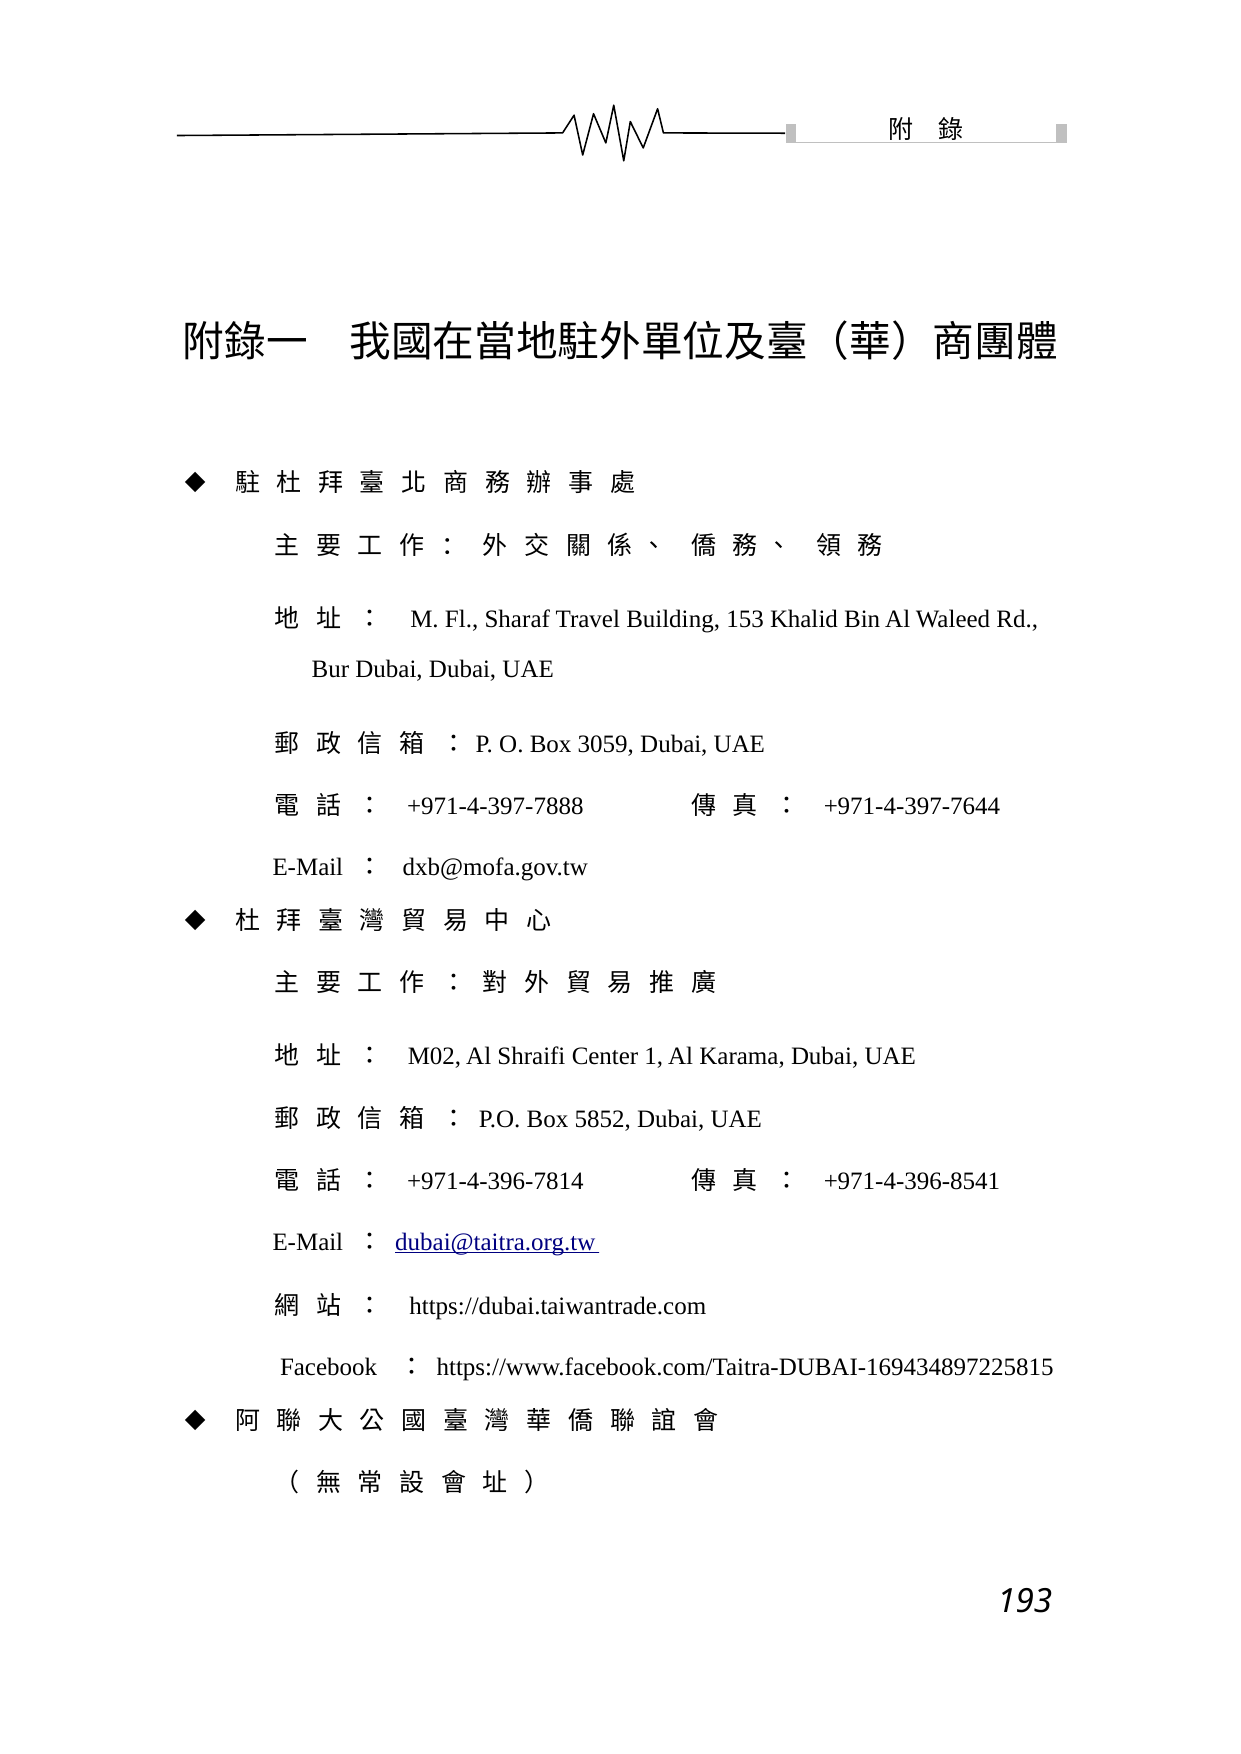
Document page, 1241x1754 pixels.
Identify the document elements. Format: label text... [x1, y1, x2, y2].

text 電話：+971-4-396-7814 傳真：+971-4-396-8541 [183, 1127, 1058, 1189]
text Facebook：https://www.facebook.com/Taitra-DUBAI-169434897225815 [183, 1314, 1058, 1377]
text 附錄一 我國在當地駐外單位及臺（華）商團體 [183, 296, 1058, 359]
text 郵政信箱：P.O. Box 5852, Dubai, UAE [183, 1064, 1058, 1127]
text （無常設會址） [183, 1439, 1058, 1502]
text 地址：M. Fl., Sharaf Travel Building, 153 Khalid Bin Al Waleed Rd., Bur Dubai, Dubai, UAE [228, 564, 1058, 689]
text 網站：https://dubai.taiwantrade.com [183, 1252, 1058, 1314]
text u 杜拜臺灣貿易中心 [183, 877, 1058, 939]
text 郵政信箱：P. O. Box 3059, Dubai, UAE [183, 689, 1058, 752]
text E-Mail：dubai@taitra.org.tw [183, 1189, 1058, 1252]
text 電話：+971-4-397-7888 傳真：+971-4-397-7644 [183, 752, 1058, 814]
text 主要工作：對外貿易推廣 [183, 939, 1058, 1002]
text 地址：M02, Al Shraifi Center 1, Al Karama, Dubai, UAE [183, 1002, 1058, 1064]
text E-Mail：dxb@mofa.gov.tw [183, 814, 1058, 877]
text 主要工作：外交關係、僑務、領務 [183, 502, 1058, 564]
text u 駐杜拜臺北商務辦事處 [183, 439, 1058, 502]
text u 阿聯大公國臺灣華僑聯誼會 [183, 1377, 1058, 1439]
